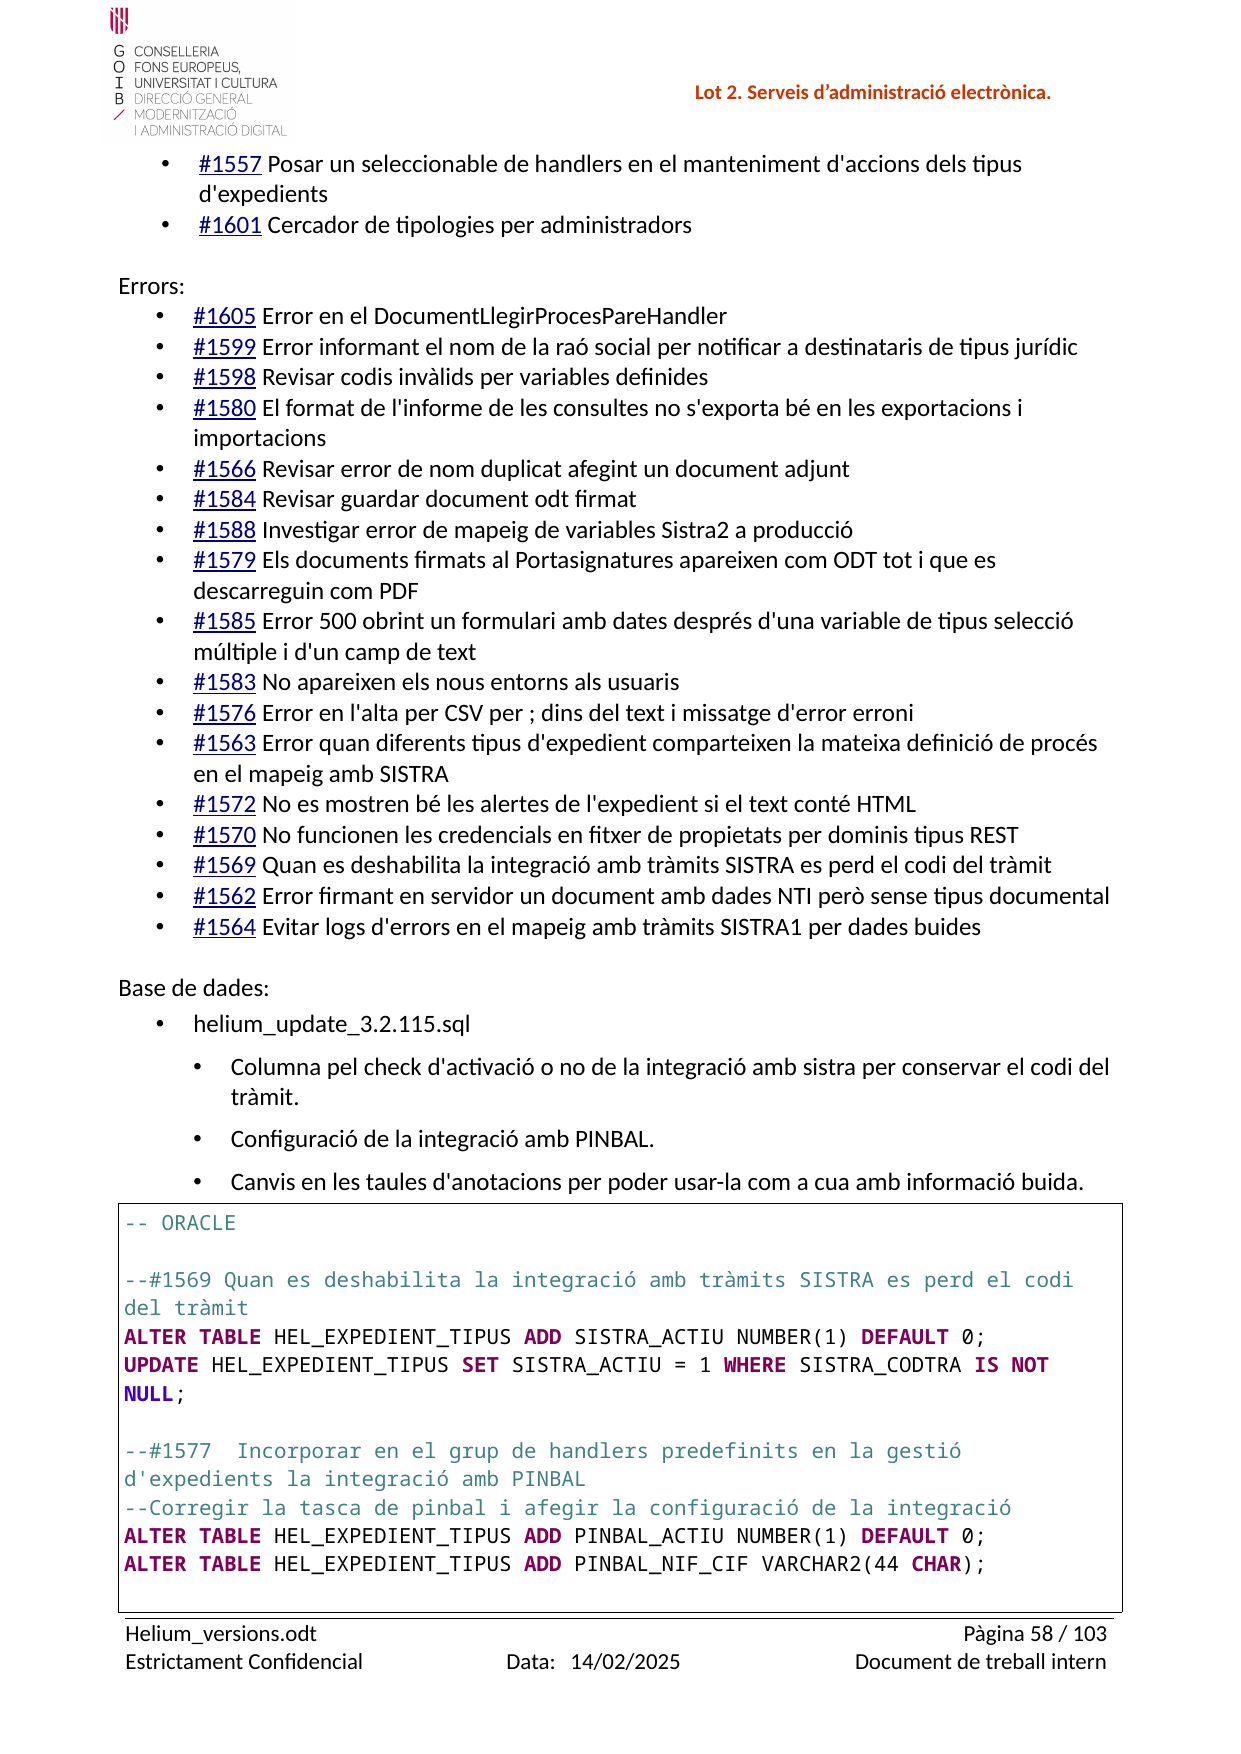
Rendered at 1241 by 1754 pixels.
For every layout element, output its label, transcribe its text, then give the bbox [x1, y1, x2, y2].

list #1584 Revisar guardar document odt firmat [156, 483, 1122, 514]
text Errors: [118, 270, 1122, 300]
list #1579 Els documents firmats al Portasignatures apareixen com ODT tot i que es descarreguin com PDF [156, 544, 1122, 606]
list Canvis en les taules d'anotacions per poder usar-la com a cua amb informació buida. [193, 1166, 1122, 1196]
list Configuració de la integració amb PINBAL. [193, 1123, 1122, 1154]
list #1588 Investigar error de mapeig de variables Sistra2 a producció [156, 514, 1122, 544]
list #1601 Cercador de tipologies per administradors [161, 209, 1122, 239]
list #1605 Error en el DocumentLlegirProcesPareHandler [156, 300, 1122, 331]
list Columna pel check d'activació o no de la integració amb sistra per conservar el codi del tràmit. [193, 1051, 1122, 1112]
list #1583 No apareixen els nous entorns als usuaris [156, 667, 1122, 697]
list #1580 El format de l'informe de les consultes no s'exporta bé en les exportacions i importacions [156, 392, 1122, 453]
text Base de dades: [118, 972, 1122, 1002]
list #1557 Posar un seleccionable de handlers en el manteniment d'accions dels tipus d'expedients [161, 148, 1122, 209]
list helium_update_3.2.115.sql [156, 1008, 1122, 1039]
picture [100, 0, 297, 144]
list #1576 Error en l'alta per CSV per ; dins del text i missatge d'error erroni [156, 697, 1122, 728]
list #1562 Error firmant en servidor un document amb dades NTI però sense tipus documental [156, 880, 1122, 911]
list #1585 Error 500 obrint un formulari amb dates després d'una variable de tipus selecció múltiple i d'un camp de text [156, 606, 1122, 667]
list #1569 Quan es deshabilita la integració amb tràmits SISTRA es perd el codi del tràmit [156, 850, 1122, 880]
list #1564 Evitar logs d'errors en el mapeig amb tràmits SISTRA1 per dades buides [156, 911, 1122, 941]
list #1598 Revisar codis invàlids per variables definides [156, 361, 1122, 392]
list #1599 Error informant el nom de la raó social per notificar a destinataris de tipus jurídic [156, 331, 1122, 361]
table_header -- ORACLE --#1569 Quan es deshabilita la integració amb tràmits SISTRA es perd el codi del tràmit ALTER TABLE HEL_EXPEDIENT_TIPUS ADD SISTRA_ACTIU NUMBER(1) DEFAULT 0; UPDATE HEL_EXPEDIENT_TIPUS SET SISTRA_ACTIU = 1 WHERE SISTRA_CODTRA IS NOT NULL; --#1577 Incorporar en el grup de handlers predefinits en la gestió d'expedients la integració amb PINBAL --Corregir la tasca de pinbal i afegir la configuració de la integració ALTER TABLE HEL_EXPEDIENT_TIPUS ADD PINBAL_ACTIU NUMBER(1) DEFAULT 0; ALTER TABLE HEL_EXPEDIENT_TIPUS ADD PINBAL_NIF_CIF VARCHAR2(44 CHAR); [119, 1204, 1122, 1612]
list #1563 Error quan diferents tipus d'expedient comparteixen la mateixa definició de procés en el mapeig amb SISTRA [156, 728, 1122, 789]
list #1570 No funcionen les credencials en fitxer de propietats per dominis tipus REST [156, 819, 1122, 850]
list #1572 No es mostren bé les alertes de l'expedient si el text conté HTML [156, 789, 1122, 819]
list #1566 Revisar error de nom duplicat afegint un document adjunt [156, 453, 1122, 483]
